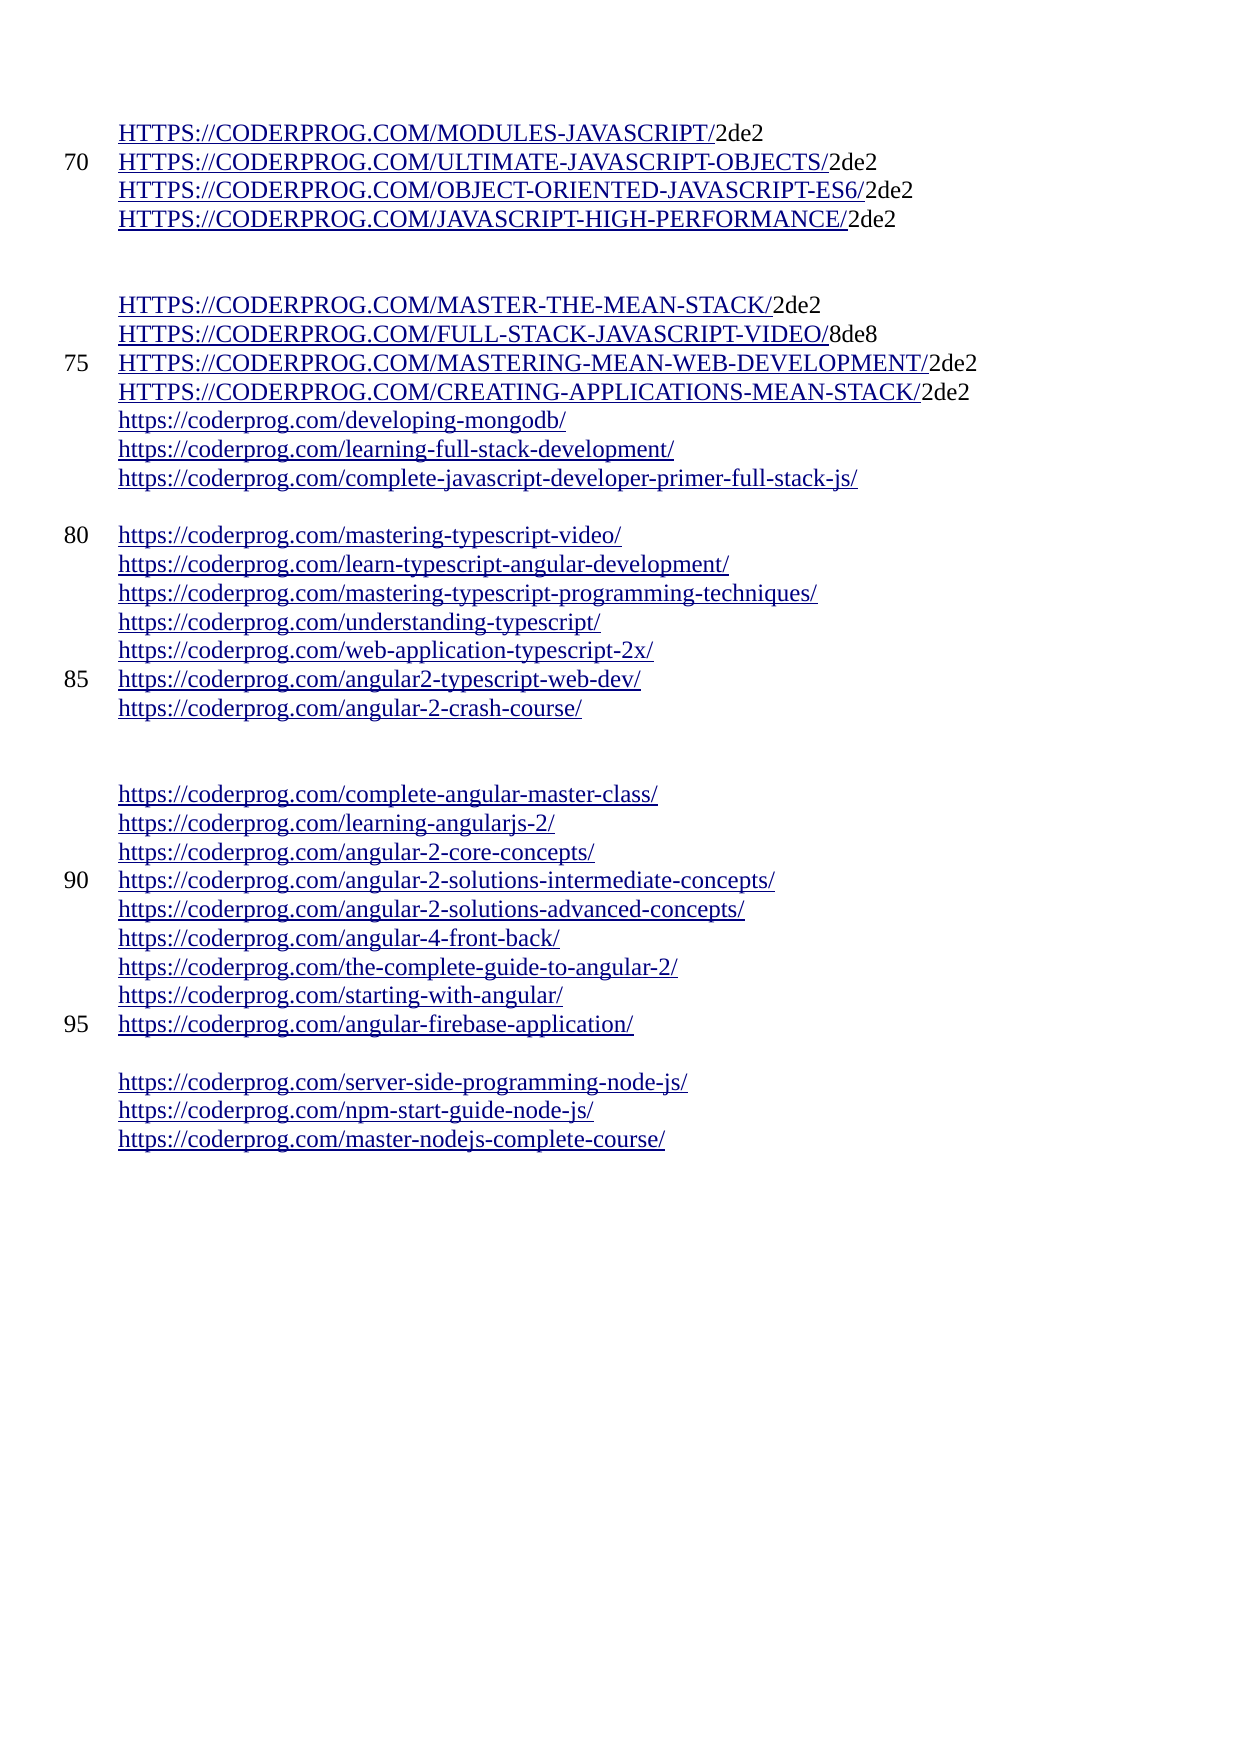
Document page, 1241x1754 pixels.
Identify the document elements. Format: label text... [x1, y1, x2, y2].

text HTTPS://CODERPROG.COM/MASTERING-MEAN-WEB-DEVELOPMENT/2de2 [118, 348, 1122, 377]
text https://coderprog.com/complete-angular-master-class/ [118, 779, 1122, 808]
text https://coderprog.com/angular-firebase-application/ [118, 1009, 1122, 1038]
text https://coderprog.com/learning-full-stack-development/ [118, 434, 1122, 463]
text https://coderprog.com/server-side-programming-node-js/ [118, 1067, 1122, 1096]
text https://coderprog.com/starting-with-angular/ [118, 981, 1122, 1009]
text https://coderprog.com/learning-angularjs-2/ [118, 808, 1122, 837]
text https://coderprog.com/angular-2-crash-course/ [118, 693, 1122, 722]
text https://coderprog.com/developing-mongodb/ [118, 406, 1122, 434]
text https://coderprog.com/mastering-typescript-programming-techniques/ [118, 578, 1122, 607]
text https://coderprog.com/mastering-typescript-video/ [118, 521, 1122, 549]
text https://coderprog.com/angular2-typescript-web-dev/ [118, 664, 1122, 693]
text HTTPS://CODERPROG.COM/OBJECT-ORIENTED-JAVASCRIPT-ES6/2de2 [118, 176, 1122, 204]
text https://coderprog.com/understanding-typescript/ [118, 607, 1122, 636]
text HTTPS://CODERPROG.COM/MASTER-THE-MEAN-STACK/2de2 [118, 291, 1122, 319]
text https://coderprog.com/the-complete-guide-to-angular-2/ [118, 952, 1122, 981]
text HTTPS://CODERPROG.COM/FULL-STACK-JAVASCRIPT-VIDEO/8de8 [118, 319, 1122, 348]
text https://coderprog.com/complete-javascript-developer-primer-full-stack-js/ [118, 463, 1122, 492]
text https://coderprog.com/angular-2-solutions-advanced-concepts/ [118, 894, 1122, 923]
text https://coderprog.com/angular-2-core-concepts/ [118, 837, 1122, 866]
text https://coderprog.com/npm-start-guide-node-js/ [118, 1096, 1122, 1124]
text HTTPS://CODERPROG.COM/ULTIMATE-JAVASCRIPT-OBJECTS/2de2 [118, 147, 1122, 176]
text https://coderprog.com/angular-4-front-back/ [118, 923, 1122, 952]
text HTTPS://CODERPROG.COM/MODULES-JAVASCRIPT/2de2 [118, 118, 1122, 147]
text HTTPS://CODERPROG.COM/CREATING-APPLICATIONS-MEAN-STACK/2de2 [118, 377, 1122, 406]
text HTTPS://CODERPROG.COM/JAVASCRIPT-HIGH-PERFORMANCE/2de2 [118, 204, 1122, 233]
text https://coderprog.com/master-nodejs-complete-course/ [118, 1124, 1122, 1153]
text https://coderprog.com/web-application-typescript-2x/ [118, 636, 1122, 664]
text https://coderprog.com/learn-typescript-angular-development/ [118, 549, 1122, 578]
text https://coderprog.com/angular-2-solutions-intermediate-concepts/ [118, 866, 1122, 894]
